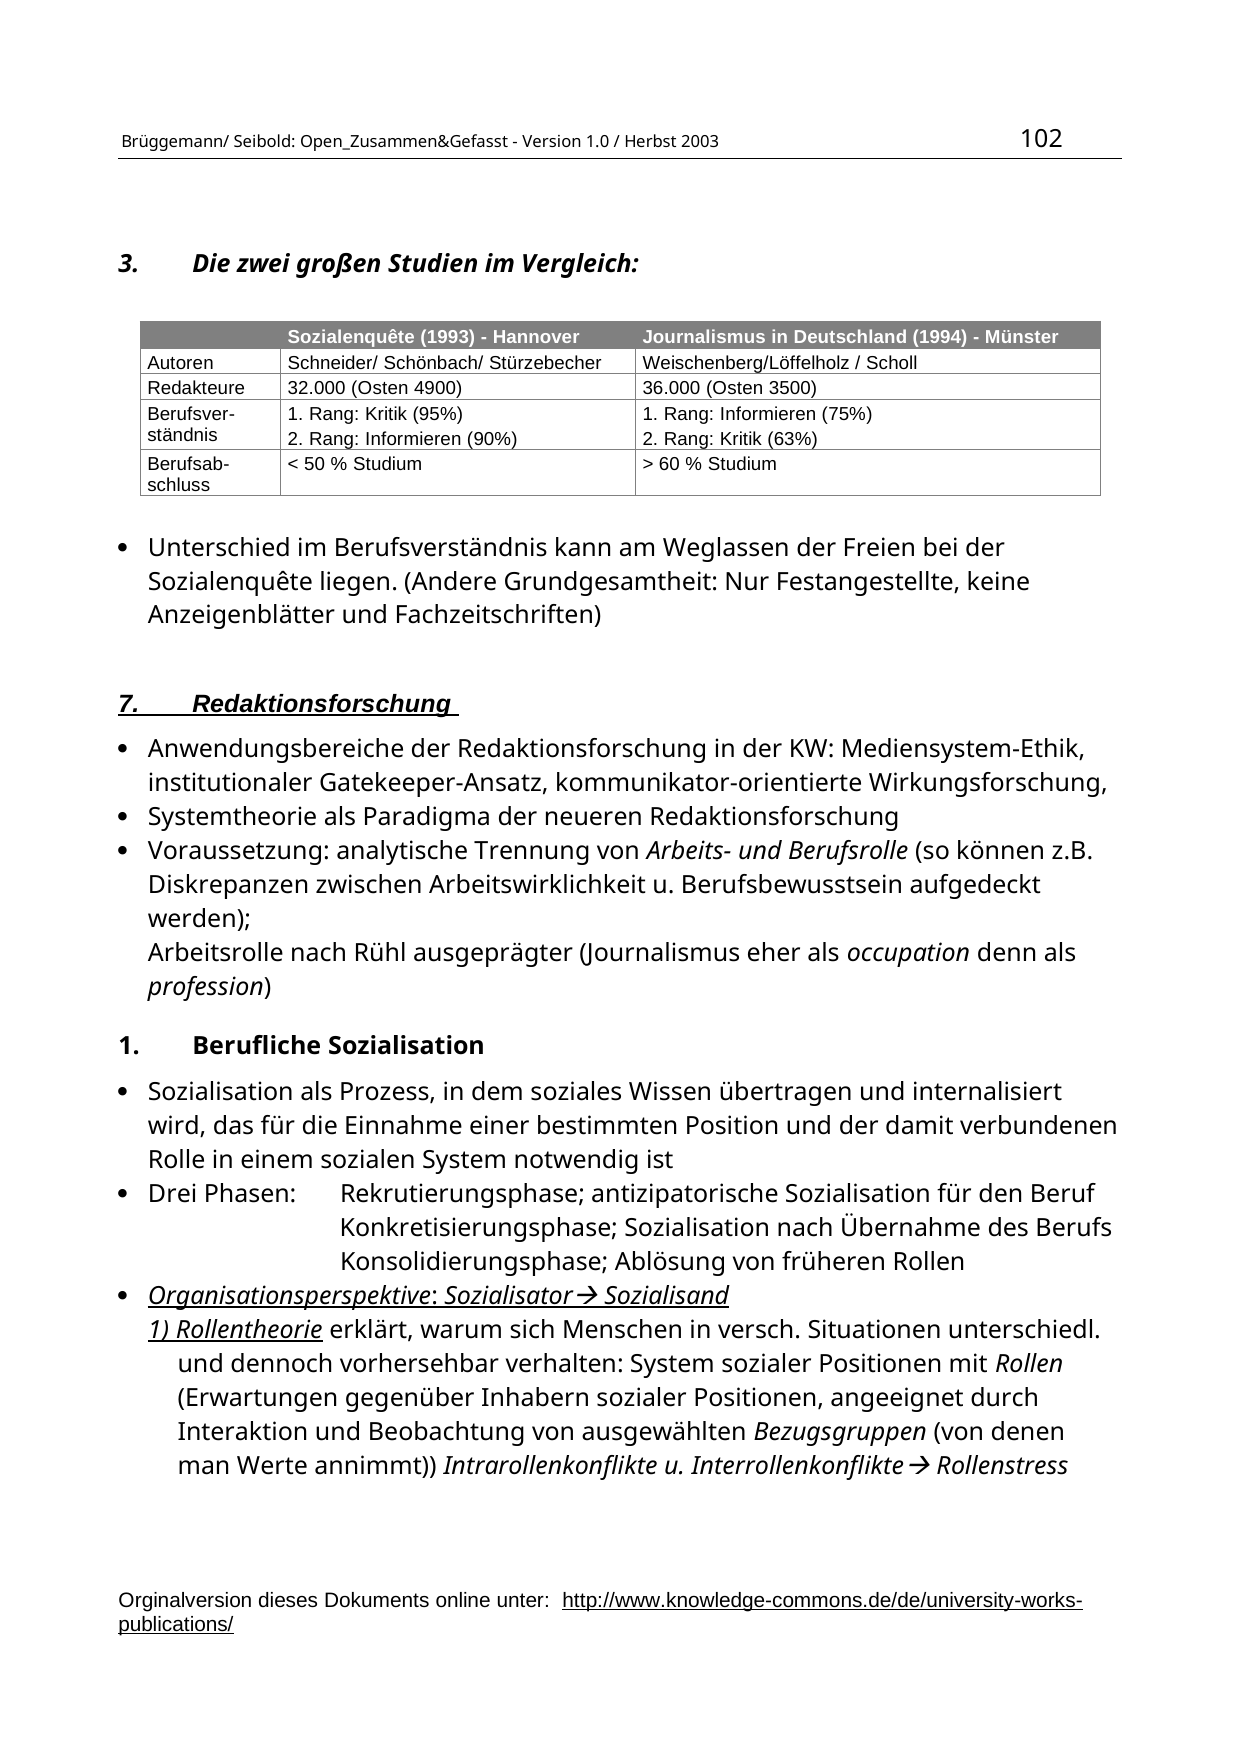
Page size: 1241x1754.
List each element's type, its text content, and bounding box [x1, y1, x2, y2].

table_cell Weischenberg/Löffelholz / Scholl [636, 349, 1100, 373]
list Voraussetzung: analytische Trennung von Arbeits- und Berufsrolle (so können z.B. Diskrepanzen zwischen Arbeitswirklichkeit u. Berufsbewusstsein aufgedeckt werden); [118, 833, 1122, 935]
text Konsolidierungsphase; Ablösung von früheren Rollen [118, 1244, 1122, 1278]
table_cell > 60 % Studium [636, 450, 1100, 495]
list Systemtheorie als Paradigma der neueren Redaktionsforschung [118, 799, 1122, 833]
list Sozialisation als Prozess, in dem soziales Wissen übertragen und internalisiert wird, das für die Einnahme einer bestimmten Position und der damit verbundenen Rolle in einem sozialen System notwendig ist [118, 1074, 1122, 1176]
table_cell Redakteure [141, 374, 280, 399]
table_cell Berufsab­schluss [141, 450, 280, 495]
table_header Journalismus in Deutschland (1994) - Münster [636, 322, 1100, 348]
table_cell 32.000 (Osten 4900) [281, 374, 635, 399]
table_cell < 50 % Studium [281, 450, 635, 495]
table_cell Berufsver­ständnis [141, 400, 280, 449]
subtitle Redaktionsforschung [118, 690, 1122, 718]
table_header Sozialenquête (1993) - Hannover [281, 322, 635, 348]
subtitle Die zwei großen Studien im Vergleich: [118, 246, 1122, 280]
table_cell 36.000 (Osten 3500) [636, 374, 1100, 399]
list Drei Phasen: Rekrutierungsphase; antizipatorische Sozialisation für den Beruf [118, 1176, 1122, 1210]
text Konkretisierungsphase; Sozialisation nach Übernahme des Berufs [266, 1210, 1122, 1244]
table_cell Autoren [141, 349, 280, 373]
table_cell 1. Rang: Kritik (95%) 2. Rang: Informieren (90%) [281, 400, 635, 449]
list Organisationsperspektive: Sozialisator Sozialisand [118, 1278, 1122, 1312]
list Anwendungsbereiche der Redaktionsforschung in der KW: Mediensystem-Ethik, institutionaler Gatekeeper-Ansatz, kommunikator-orientierte Wirkungsforschung, [118, 731, 1122, 799]
list Unterschied im Berufsverständnis kann am Weglassen der Freien bei der Sozialenquête liegen. (Andere Grundgesamtheit: Nur Festangestellte, keine Anzeigenblätter und Fachzeitschriften) [118, 529, 1122, 631]
table_cell Schneider/ Schönbach/ Stürzebecher [281, 349, 635, 373]
table_header [141, 322, 280, 348]
text 1) Rollentheorie erklärt, warum sich Menschen in versch. Situationen unterschiedl. und dennoch vorhersehbar verhalten: System sozialer Positionen mit Rollen (Erwartungen gegenüber Inhabern sozialer Positionen, angeeignet durch Interaktion und Beobachtung von ausgewählten Bezugsgruppen (von denen man Werte annimmt)) Intrarollenkonflikte u. Interrollenkonflikte Rollenstress [148, 1312, 1122, 1482]
table_cell 1. Rang: Informieren (75%) 2. Rang: Kritik (63%) [636, 400, 1100, 449]
text Arbeitsrolle nach Rühl ausgeprägter (Journalismus eher als occupation denn als profession) [148, 935, 1122, 1003]
subtitle Berufliche Sozialisation [118, 1028, 1122, 1062]
